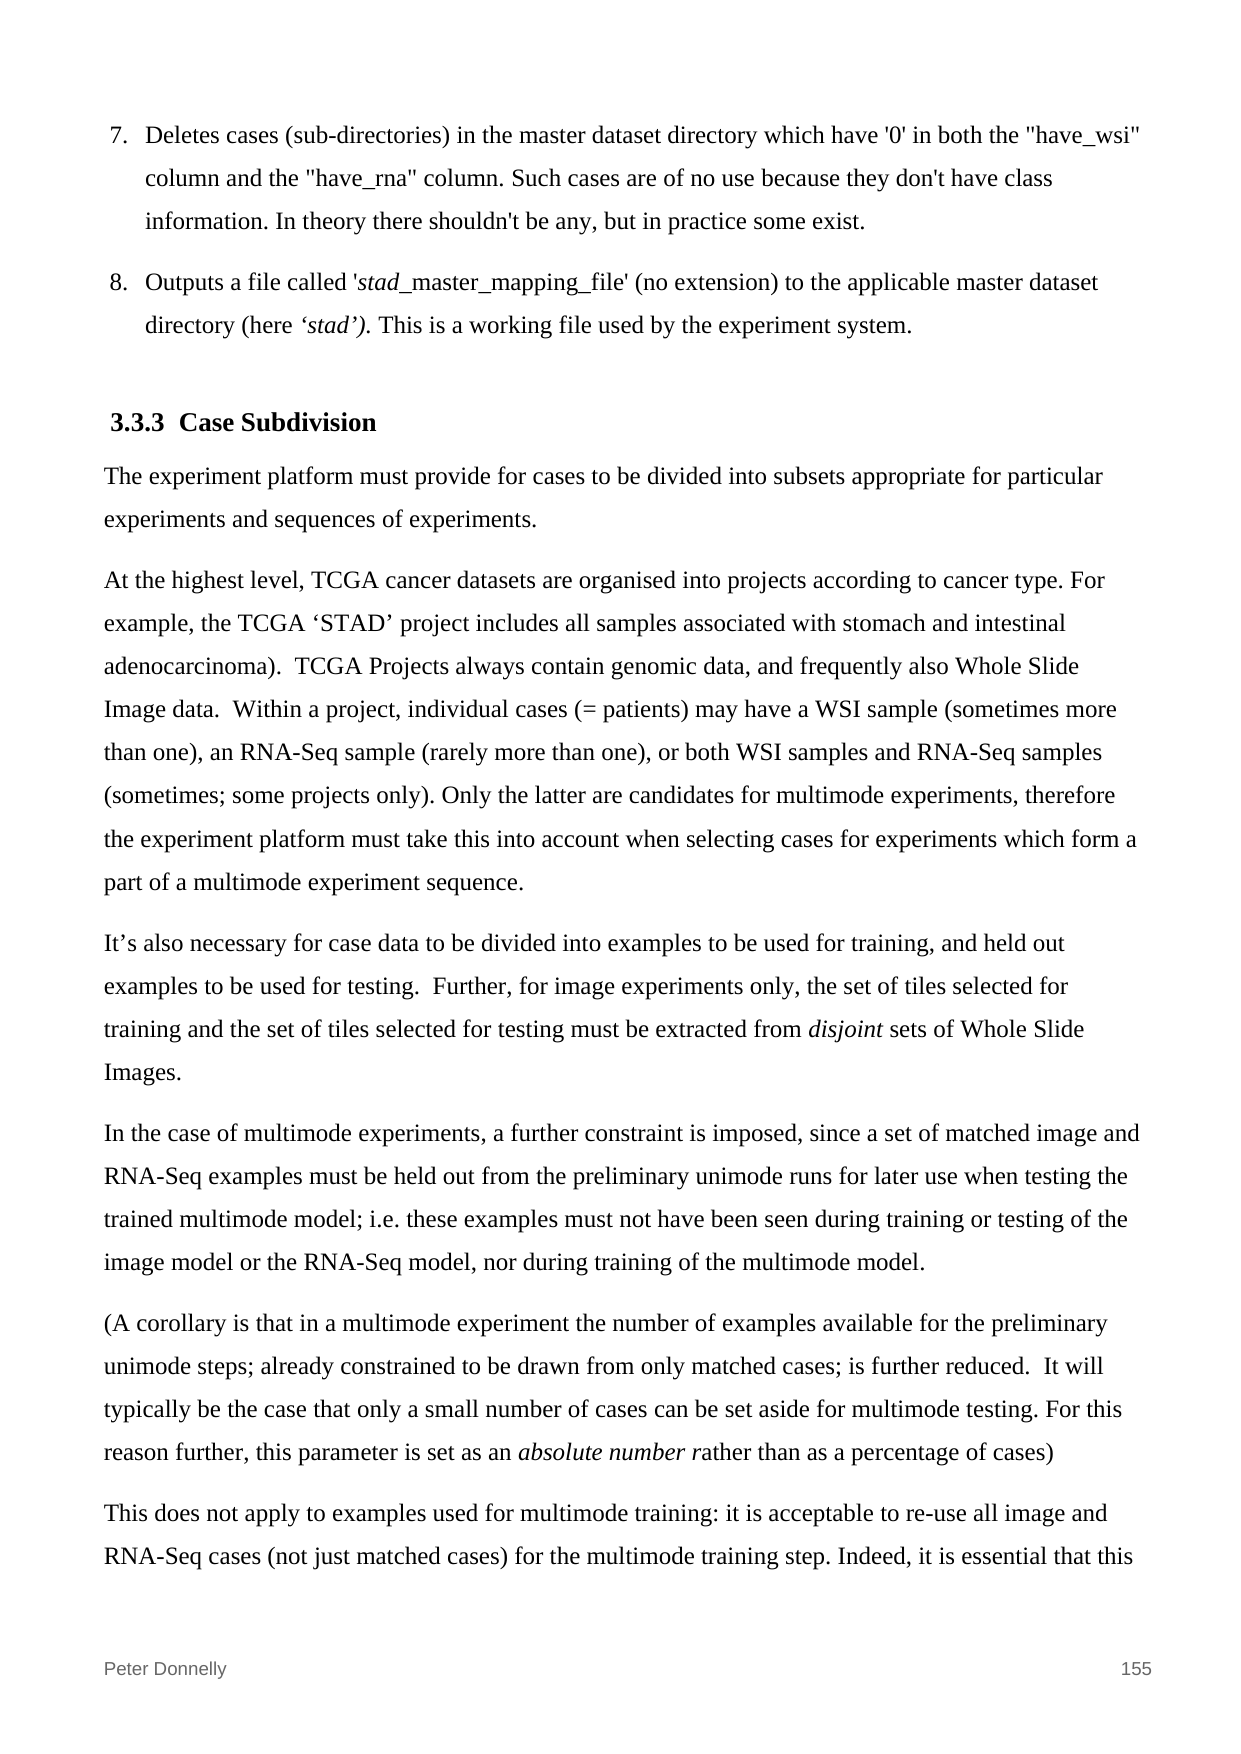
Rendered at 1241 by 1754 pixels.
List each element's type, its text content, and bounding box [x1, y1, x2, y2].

text This does not apply to examples used for multimode training: it is acceptable to re-use all image and RNA-Seq cases (not just matched cases) for the multimode training step. Indeed, it is essential that this [103, 1498, 1146, 1570]
list Deletes cases (sub-directories) in the master dataset directory which have '0' in both the "have_wsi" column and the "have_rna" column. Such cases are of no use because they don't have class information. In theory there shouldn't be any, but in practice some exist. [109, 120, 1146, 235]
text (A corollary is that in a multimode experiment the number of examples available for the preliminary unimode steps; already constrained to be drawn from only matched cases; is further reduced. It will typically be the case that only a small number of cases can be set aside for multimode testing. For this reason further, this parameter is set as an absolute number rather than as a percentage of cases) [103, 1308, 1146, 1466]
text In the case of multimode experiments, a further constraint is imposed, since a set of matched image and RNA-Seq examples must be held out from the preliminary unimode runs for later use when testing the trained multimode model; i.e. these examples must not have been seen during training or testing of the image model or the RNA-Seq model, nor during training of the multimode model. [103, 1118, 1146, 1276]
text It’s also necessary for case data to be divided into examples to be used for training, and held out examples to be used for testing. Further, for image experiments only, the set of tiles selected for training and the set of tiles selected for testing must be extracted from disjoint sets of Whole Slide Images. [103, 928, 1146, 1086]
text At the highest level, TCGA cancer datasets are organised into projects according to cancer type. For example, the TCGA ‘STAD’ project includes all samples associated with stomach and intestinal adenocarcinoma). TCGA Projects always contain genomic data, and frequently also Whole Slide Image data. Within a project, individual cases (= patients) may have a WSI sample (sometimes more than one), an RNA-Seq sample (rarely more than one), or both WSI samples and RNA-Seq samples (sometimes; some projects only). Only the latter are candidates for multimode experiments, therefore the experiment platform must take this into account when selecting cases for experiments which form a part of a multimode experiment sequence. [103, 565, 1146, 896]
text The experiment platform must provide for cases to be divided into subsets appropriate for particular experiments and sequences of experiments. [103, 461, 1146, 533]
subtitle Case Subdivision [103, 406, 1146, 437]
list Outputs a file called 'stad_master_mapping_file' (no extension) to the applicable master dataset directory (here ‘stad’). This is a working file used by the experiment system. [109, 267, 1146, 339]
